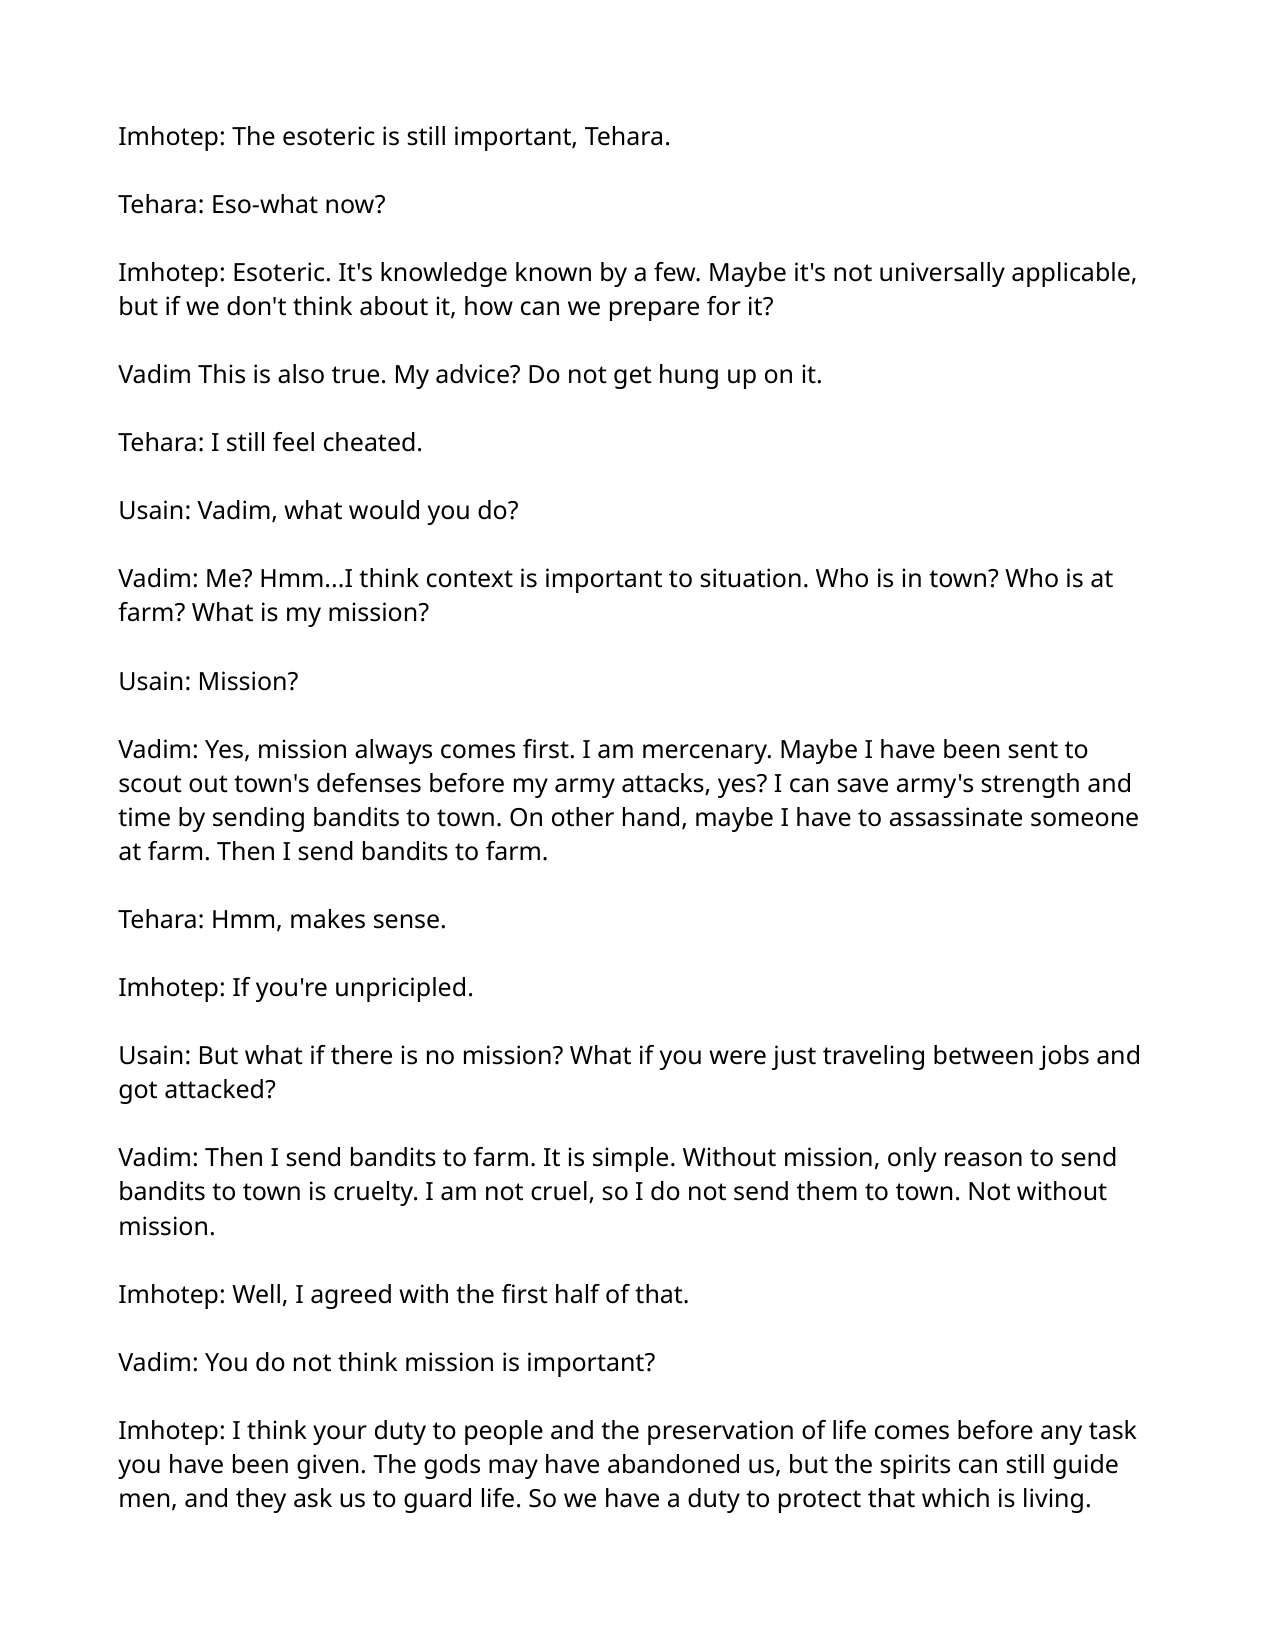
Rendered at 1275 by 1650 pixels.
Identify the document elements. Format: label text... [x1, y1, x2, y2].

text Tehara: Hmm, makes sense. [118, 902, 1157, 936]
text Usain: Mission? [118, 663, 1157, 697]
text Imhotep: The esoteric is still important, Tehara. [118, 118, 1157, 152]
text Usain: Vadim, what would you do? [118, 493, 1157, 527]
text Tehara: I still feel cheated. [118, 425, 1157, 459]
text Imhotep: If you're unpricipled. [118, 970, 1157, 1004]
text Imhotep: Well, I agreed with the first half of that. [118, 1276, 1157, 1310]
text Imhotep: Esoteric. It's knowledge known by a few. Maybe it's not universally applicable, but if we don't think about it, how can we prepare for it? [118, 254, 1157, 322]
text Vadim This is also true. My advice? Do not get hung up on it. [118, 357, 1157, 391]
text Imhotep: I think your duty to people and the preservation of life comes before any task you have been given. The gods may have abandoned us, but the spirits can still guide men, and they ask us to guard life. So we have a duty to protect that which is living. [118, 1412, 1157, 1515]
text Vadim: You do not think mission is important? [118, 1344, 1157, 1378]
text Tehara: Eso-what now? [118, 186, 1157, 220]
text Vadim: Then I send bandits to farm. It is simple. Without mission, only reason to send bandits to town is cruelty. I am not cruel, so I do not send them to town. Not without mission. [118, 1140, 1157, 1242]
text Vadim: Me? Hmm...I think context is important to situation. Who is in town? Who is at farm? What is my mission? [118, 561, 1157, 629]
text Vadim: Yes, mission always comes first. I am mercenary. Maybe I have been sent to scout out town's defenses before my army attacks, yes? I can save army's strength and time by sending bandits to town. On other hand, maybe I have to assassinate someone at farm. Then I send bandits to farm. [118, 731, 1157, 867]
text Usain: But what if there is no mission? What if you were just traveling between jobs and got attacked? [118, 1038, 1157, 1106]
